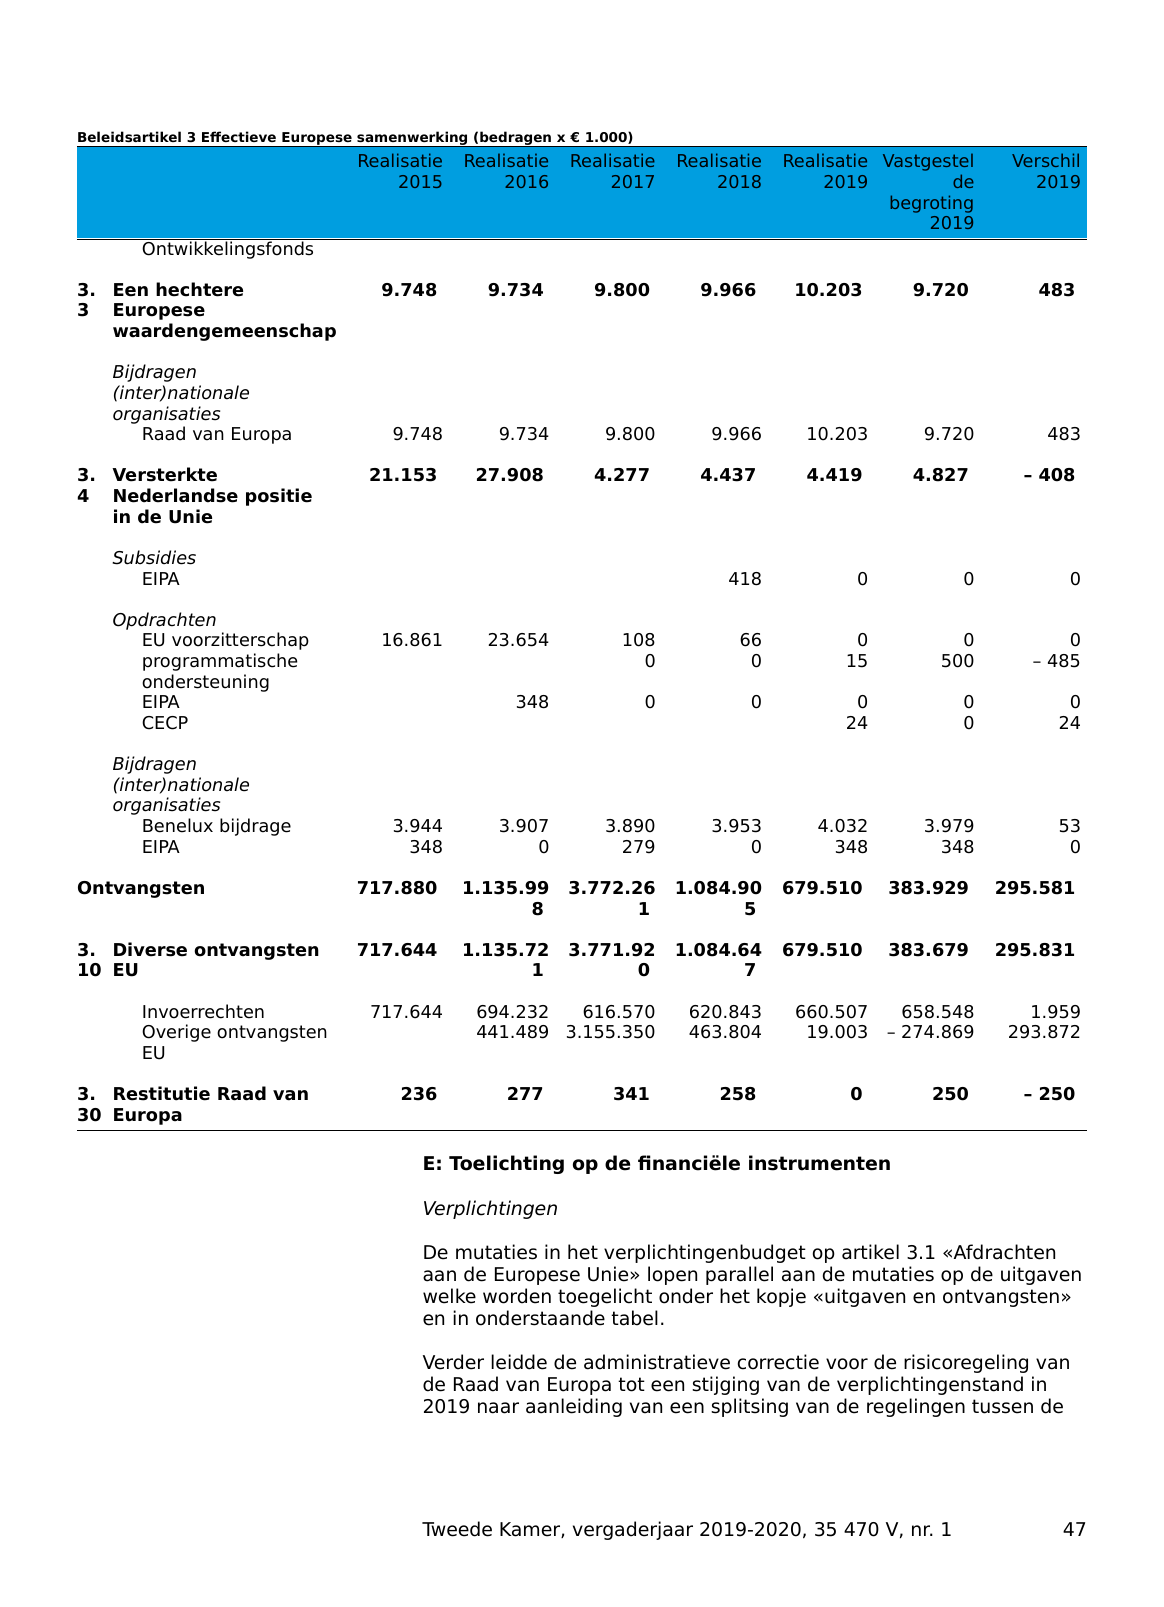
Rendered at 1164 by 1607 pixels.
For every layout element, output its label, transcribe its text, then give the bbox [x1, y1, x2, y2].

table_cell 3.771.920 [555, 940, 661, 981]
table_cell [106, 569, 136, 589]
table_cell [874, 754, 980, 816]
table_cell [449, 548, 555, 568]
table_cell 348 [343, 837, 449, 857]
table_cell [980, 589, 1087, 610]
subtitle E: Toelichting op de financiële instrumenten [422, 1153, 1087, 1175]
table_cell [77, 259, 106, 280]
table_cell Diverse ontvangsten EU [106, 940, 342, 981]
table_cell [449, 651, 555, 692]
table_cell [449, 362, 555, 424]
table_cell [343, 1022, 449, 1063]
table_cell [106, 713, 136, 733]
table_cell 3.944 [343, 816, 449, 837]
table_cell 717.644 [343, 940, 449, 981]
table_cell 1.135.721 [449, 940, 555, 981]
table_cell [106, 589, 136, 610]
table_cell 0 [768, 1084, 874, 1130]
table_cell 483 [980, 280, 1087, 342]
table_cell Realisatie 2016 [449, 147, 555, 238]
table_cell 10.203 [768, 280, 874, 342]
table_cell [343, 548, 449, 568]
table_cell [980, 362, 1087, 424]
table_cell [77, 240, 106, 259]
table_cell [343, 527, 449, 548]
table_cell [768, 259, 874, 280]
table_cell 658.548 [874, 1002, 980, 1022]
table_cell [449, 259, 555, 280]
table_cell Overige ontvangsten EU [136, 1022, 342, 1063]
table_cell 0 [555, 692, 661, 713]
table_cell [555, 569, 661, 589]
table_cell [874, 548, 980, 568]
table_cell 53 [980, 816, 1087, 837]
table_cell 19.003 [768, 1022, 874, 1063]
table_cell – 274.869 [874, 1022, 980, 1063]
table_cell [768, 734, 874, 754]
table_cell [555, 919, 661, 940]
table_cell – 250 [980, 1084, 1087, 1130]
table_cell [77, 837, 106, 857]
table_cell [555, 1064, 661, 1084]
table_cell [77, 1002, 106, 1022]
table_cell [661, 713, 768, 733]
table_cell 0 [980, 630, 1087, 651]
table_cell Ontvangsten [77, 878, 342, 919]
table_cell 9.800 [555, 280, 661, 342]
table_cell [106, 734, 136, 754]
table_cell [77, 981, 106, 1002]
table_cell Bijdragen (inter)nationale organisaties [106, 362, 342, 424]
table_cell [77, 816, 106, 837]
table_cell [106, 527, 136, 548]
table_cell [874, 445, 980, 465]
table_cell 293.872 [980, 1022, 1087, 1063]
table_cell 0 [661, 692, 768, 713]
table_cell [106, 692, 136, 713]
table_cell [661, 362, 768, 424]
table_cell [77, 342, 106, 362]
table_cell 3.155.350 [555, 1022, 661, 1063]
table_cell programmatische ondersteuning [136, 651, 342, 692]
table_cell [555, 362, 661, 424]
table_cell 0 [874, 692, 980, 713]
table_cell [555, 734, 661, 754]
table_cell [874, 919, 980, 940]
table_cell [874, 1064, 980, 1084]
table_cell [136, 589, 342, 610]
table_cell [106, 259, 136, 280]
table_cell [661, 548, 768, 568]
table_cell [136, 734, 342, 754]
table_cell [980, 610, 1087, 630]
table_cell 4.032 [768, 816, 874, 837]
table_cell [980, 981, 1087, 1002]
table_cell 0 [874, 713, 980, 733]
table_cell [343, 734, 449, 754]
table_cell [136, 919, 342, 940]
table_cell – 408 [980, 465, 1087, 527]
table_cell [874, 734, 980, 754]
table_cell 0 [874, 630, 980, 651]
table_cell [661, 1064, 768, 1084]
table_cell [449, 445, 555, 465]
table_cell [343, 713, 449, 733]
table_cell 250 [874, 1084, 980, 1130]
table_cell [449, 569, 555, 589]
table_cell [555, 589, 661, 610]
table_cell Restitutie Raad van Europa [106, 1084, 342, 1130]
table_cell [555, 857, 661, 878]
table_cell [874, 240, 980, 259]
table_cell [77, 713, 106, 733]
table_cell [77, 527, 106, 548]
table_cell [661, 857, 768, 878]
table_cell 9.748 [343, 280, 449, 342]
table_cell EIPA [136, 569, 342, 589]
table_cell 258 [661, 1084, 768, 1130]
table_cell EU voorzitterschap [136, 630, 342, 651]
table_cell [449, 610, 555, 630]
table_cell [661, 734, 768, 754]
table_cell [449, 240, 555, 259]
table_cell [106, 630, 136, 651]
table_cell 15 [768, 651, 874, 692]
table_cell Bijdragen (inter)nationale organisaties [106, 754, 342, 816]
table_cell [768, 445, 874, 465]
table_cell 3.4 [77, 465, 106, 527]
table_cell 348 [449, 692, 555, 713]
table_cell [77, 548, 106, 568]
table_cell [106, 837, 136, 857]
table_cell [874, 342, 980, 362]
table_cell [980, 548, 1087, 568]
table_cell Opdrachten [106, 610, 342, 630]
table_cell 277 [449, 1084, 555, 1130]
table_cell CECP [136, 713, 342, 733]
table_cell 0 [768, 569, 874, 589]
table_cell Benelux bijdrage [136, 816, 342, 837]
table_cell 0 [874, 569, 980, 589]
table_cell 3.10 [77, 940, 106, 981]
table_cell [343, 569, 449, 589]
table_cell [343, 1064, 449, 1084]
table_cell 279 [555, 837, 661, 857]
table_cell [449, 589, 555, 610]
table_cell 4.827 [874, 465, 980, 527]
table_cell 3.772.261 [555, 878, 661, 919]
table_cell Ontwikkelingsfonds [136, 240, 342, 259]
table_cell [449, 857, 555, 878]
table_cell [106, 919, 136, 940]
table_cell 236 [343, 1084, 449, 1130]
table_cell [77, 424, 106, 445]
subtitle Verplichtingen [422, 1197, 1087, 1219]
table_cell 0 [555, 651, 661, 692]
text De mutaties in het verplichtingenbudget op artikel 3.1 «Afdrachten aan de Europese Unie» lopen parallel aan de mutaties op de uitgaven welke worden toegelicht onder het kopje «uitgaven en ontvangsten» en in onderstaande tabel. [422, 1242, 1087, 1329]
table_cell [555, 240, 661, 259]
table_cell Subsidies [106, 548, 342, 568]
table_cell [106, 1002, 136, 1022]
table_cell 679.510 [768, 940, 874, 981]
table_cell 9.734 [449, 280, 555, 342]
table_cell 9.734 [449, 424, 555, 445]
table_cell 679.510 [768, 878, 874, 919]
table_cell 1.084.647 [661, 940, 768, 981]
table_cell [77, 734, 106, 754]
table_cell 3.953 [661, 816, 768, 837]
table_cell 3.979 [874, 816, 980, 837]
table_cell [106, 651, 136, 692]
table_cell [77, 857, 106, 878]
table_cell [449, 919, 555, 940]
table_cell [343, 610, 449, 630]
table_cell 3.3 [77, 280, 106, 342]
table_cell [768, 240, 874, 259]
table_cell [136, 527, 342, 548]
table_cell [343, 857, 449, 878]
table_cell 16.861 [343, 630, 449, 651]
table_cell [980, 754, 1087, 816]
table_cell EIPA [136, 692, 342, 713]
table_cell 9.966 [661, 424, 768, 445]
table_cell [106, 445, 136, 465]
table_cell [77, 569, 106, 589]
table_cell Verschil 2019 [980, 147, 1087, 238]
table_cell [77, 754, 106, 816]
table_cell [449, 734, 555, 754]
table_cell [106, 857, 136, 878]
table_cell Realisatie 2017 [555, 147, 661, 238]
table_cell [555, 610, 661, 630]
table_cell [874, 589, 980, 610]
table_cell 1.959 [980, 1002, 1087, 1022]
table_cell [661, 754, 768, 816]
table_cell [77, 919, 106, 940]
table_cell [874, 527, 980, 548]
table_cell 3.890 [555, 816, 661, 837]
table_cell EIPA [136, 837, 342, 857]
table_cell 660.507 [768, 1002, 874, 1022]
table_cell [980, 445, 1087, 465]
table_cell [106, 1022, 136, 1063]
table_cell [77, 147, 342, 238]
table_cell 24 [768, 713, 874, 733]
table_cell 295.581 [980, 878, 1087, 919]
table_cell 0 [768, 630, 874, 651]
table_cell [343, 240, 449, 259]
table_cell [874, 981, 980, 1002]
table_cell Realisatie 2018 [661, 147, 768, 238]
table_cell [980, 857, 1087, 878]
table_cell 108 [555, 630, 661, 651]
table_cell Een hechtere Europese waardengemeenschap [106, 280, 342, 342]
table_cell 295.831 [980, 940, 1087, 981]
table_cell 717.880 [343, 878, 449, 919]
table_cell [106, 342, 136, 362]
table_cell [768, 610, 874, 630]
table_cell 23.654 [449, 630, 555, 651]
table_cell 0 [768, 692, 874, 713]
table_cell Realisatie 2019 [768, 147, 874, 238]
table_cell [555, 259, 661, 280]
table_cell 0 [980, 692, 1087, 713]
table_cell 4.277 [555, 465, 661, 527]
table_cell [106, 1064, 136, 1084]
table_cell [106, 424, 136, 445]
table_cell 418 [661, 569, 768, 589]
table_cell [449, 754, 555, 816]
table_cell [661, 445, 768, 465]
table_cell 0 [980, 569, 1087, 589]
table_cell [77, 445, 106, 465]
table_cell [555, 445, 661, 465]
table_cell [343, 445, 449, 465]
table_cell [449, 527, 555, 548]
table_cell [136, 342, 342, 362]
table_cell 463.804 [661, 1022, 768, 1063]
table_cell 441.489 [449, 1022, 555, 1063]
table_cell 21.153 [343, 465, 449, 527]
table_cell [77, 692, 106, 713]
text Verder leidde de administratieve correctie voor de risicoregeling van de Raad van Europa tot een stijging van de verplichtingenstand in 2019 naar aanleiding van een splitsing van de regelingen tussen de [422, 1352, 1087, 1418]
table_cell – 485 [980, 651, 1087, 692]
table_cell 500 [874, 651, 980, 692]
table_cell [874, 362, 980, 424]
table_cell [77, 1022, 106, 1063]
table_cell 9.748 [343, 424, 449, 445]
table_cell 1.084.905 [661, 878, 768, 919]
table_cell 9.800 [555, 424, 661, 445]
table_cell [661, 981, 768, 1002]
table_cell [77, 630, 106, 651]
table_cell [343, 754, 449, 816]
table_cell 383.929 [874, 878, 980, 919]
table_cell [980, 919, 1087, 940]
table_cell [136, 1064, 342, 1084]
table_cell [343, 589, 449, 610]
table_cell [77, 362, 106, 424]
table_cell Invoerrechten [136, 1002, 342, 1022]
table_cell [343, 919, 449, 940]
table_cell [343, 259, 449, 280]
table_cell [661, 919, 768, 940]
table_cell [77, 610, 106, 630]
table_cell [555, 981, 661, 1002]
table_cell [768, 919, 874, 940]
table_cell [661, 589, 768, 610]
table_cell [874, 610, 980, 630]
table_cell [136, 857, 342, 878]
table_cell 0 [661, 651, 768, 692]
table_cell 383.679 [874, 940, 980, 981]
table_cell [874, 857, 980, 878]
table_cell 616.570 [555, 1002, 661, 1022]
table_cell 4.419 [768, 465, 874, 527]
table_cell 4.437 [661, 465, 768, 527]
table_cell [768, 589, 874, 610]
table_cell 483 [980, 424, 1087, 445]
table_cell 348 [768, 837, 874, 857]
table_cell 10.203 [768, 424, 874, 445]
table_cell Vastgestelde begroting 2019 [874, 147, 980, 238]
table_cell 3.30 [77, 1084, 106, 1130]
table_cell 694.232 [449, 1002, 555, 1022]
table_cell [449, 1064, 555, 1084]
table_cell [449, 713, 555, 733]
table_cell [106, 981, 136, 1002]
table_cell [768, 342, 874, 362]
table_cell [343, 692, 449, 713]
table_cell 620.843 [661, 1002, 768, 1022]
table_cell 0 [980, 837, 1087, 857]
table_cell [136, 259, 342, 280]
table_cell [106, 816, 136, 837]
table_cell [661, 527, 768, 548]
table_cell [980, 259, 1087, 280]
table_cell 24 [980, 713, 1087, 733]
table_cell [980, 734, 1087, 754]
table_cell [136, 445, 342, 465]
table_cell [661, 259, 768, 280]
table_cell [555, 713, 661, 733]
table_cell [661, 240, 768, 259]
table_cell [343, 651, 449, 692]
table_cell 9.966 [661, 280, 768, 342]
table_cell [661, 610, 768, 630]
table_cell [77, 651, 106, 692]
table_cell 341 [555, 1084, 661, 1130]
table_cell 66 [661, 630, 768, 651]
table_cell [768, 362, 874, 424]
table_cell [106, 240, 136, 259]
table_cell [343, 342, 449, 362]
table_cell 0 [661, 837, 768, 857]
table_cell 27.908 [449, 465, 555, 527]
table_cell [449, 342, 555, 362]
table_cell [343, 362, 449, 424]
table_cell [980, 1064, 1087, 1084]
table_cell [768, 857, 874, 878]
table_cell Versterkte Nederlandse positie in de Unie [106, 465, 342, 527]
table_cell [77, 1064, 106, 1084]
table_cell [980, 342, 1087, 362]
table_cell [555, 548, 661, 568]
table_cell 9.720 [874, 280, 980, 342]
table_cell [768, 1064, 874, 1084]
table_cell 3.907 [449, 816, 555, 837]
table_cell [661, 342, 768, 362]
table_cell [77, 589, 106, 610]
table_cell 9.720 [874, 424, 980, 445]
table_cell Raad van Europa [136, 424, 342, 445]
table_cell Realisatie 2015 [343, 147, 449, 238]
table_cell 717.644 [343, 1002, 449, 1022]
table_cell 0 [449, 837, 555, 857]
table_cell 1.135.998 [449, 878, 555, 919]
table_cell [555, 754, 661, 816]
table_cell [555, 527, 661, 548]
table_cell [555, 342, 661, 362]
table_cell [768, 981, 874, 1002]
table_cell [768, 754, 874, 816]
table_cell [343, 981, 449, 1002]
table_cell 348 [874, 837, 980, 857]
table_cell [874, 259, 980, 280]
table_header Beleidsartikel 3 Effectieve Europese samenwerking (bedragen x € 1.000) [77, 130, 1087, 146]
table_cell [980, 240, 1087, 259]
table_cell [768, 548, 874, 568]
table_cell [980, 527, 1087, 548]
table_cell [768, 527, 874, 548]
table_cell [136, 981, 342, 1002]
table_cell [449, 981, 555, 1002]
